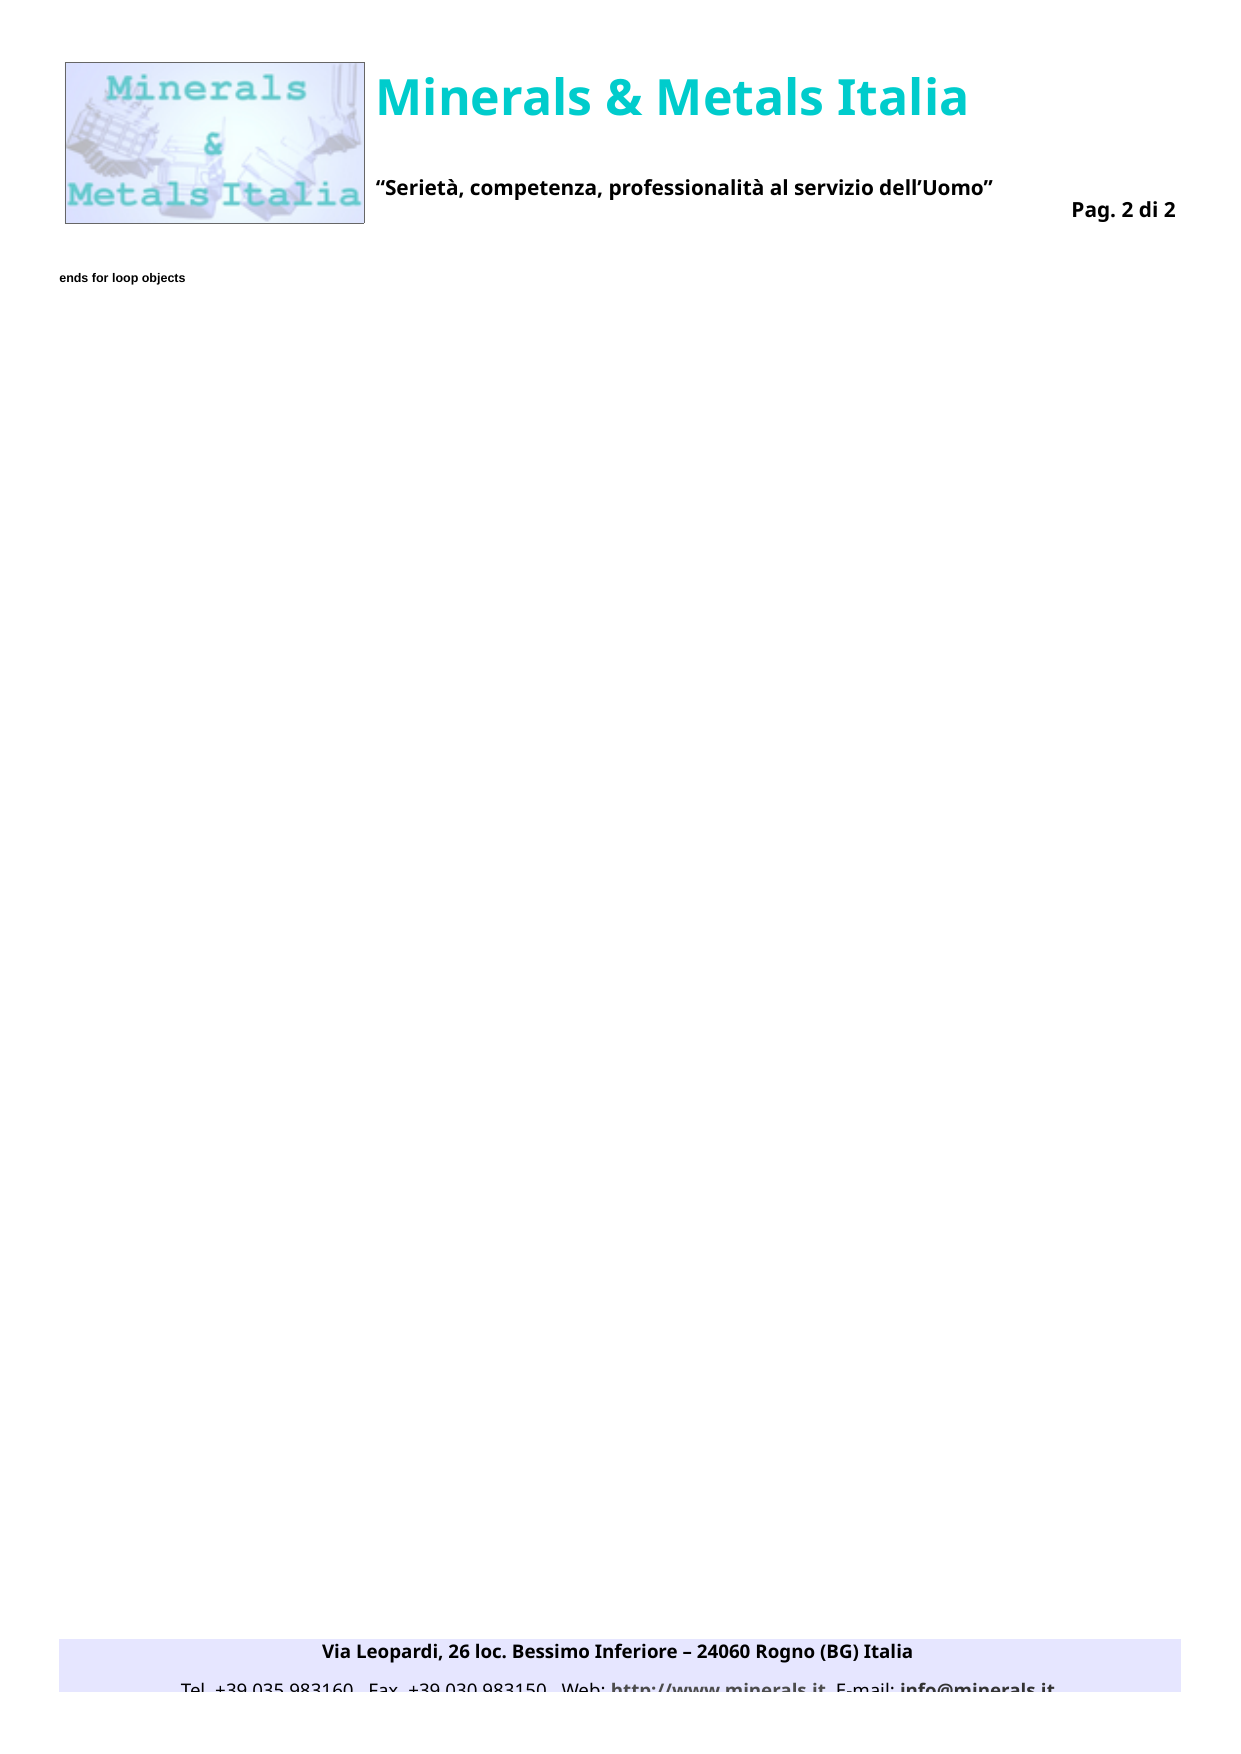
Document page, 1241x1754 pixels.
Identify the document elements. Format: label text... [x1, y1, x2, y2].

text ends for loop objects [59, 270, 1181, 285]
picture [66, 63, 364, 223]
